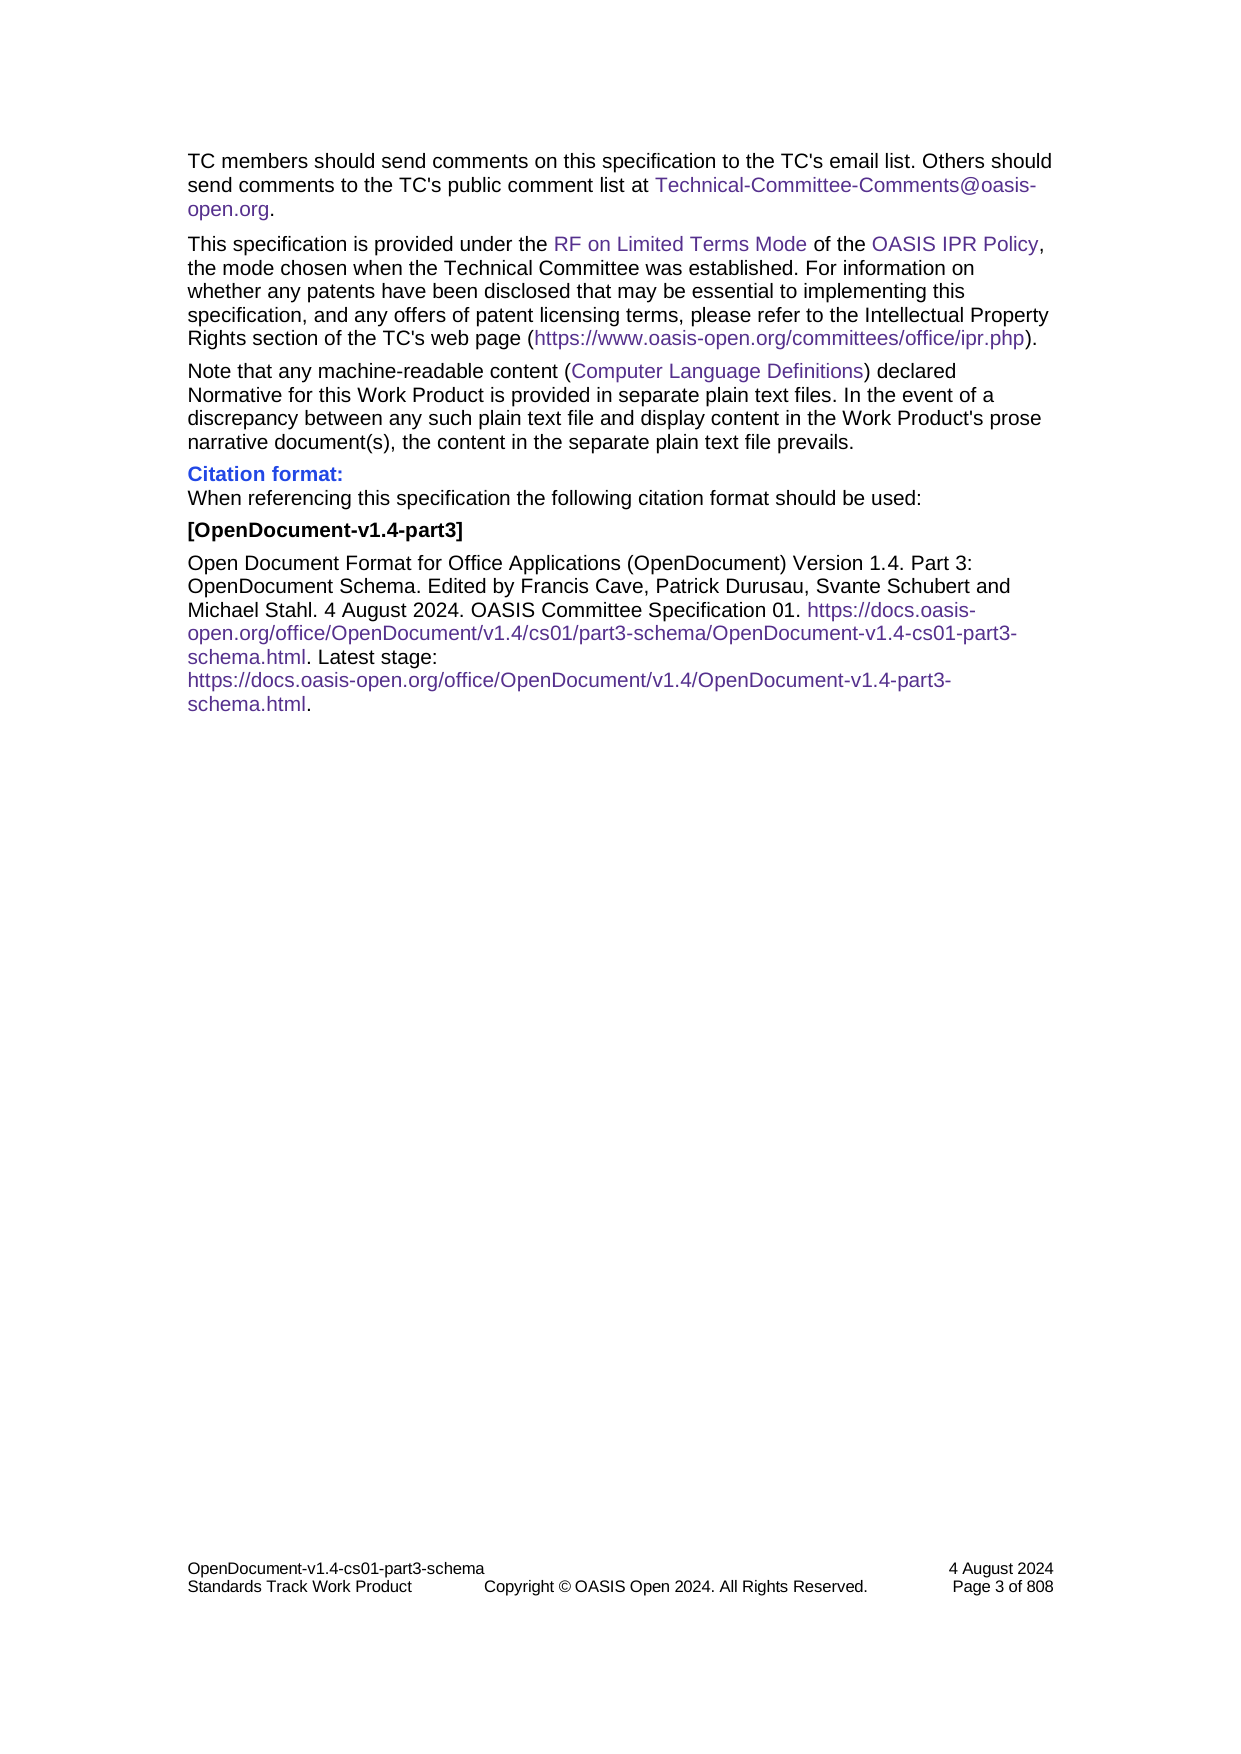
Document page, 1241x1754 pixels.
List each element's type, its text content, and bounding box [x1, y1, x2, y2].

text Note that any machine-readable content (Computer Language Definitions) declared Normative for this Work Product is provided in separate plain text files. In the event of a discrepancy between any such plain text file and display content in the Work Product's prose narrative document(s), the content in the separate plain text file prevails. [187, 359, 1053, 454]
title When referencing this specification the following citation format should be used: [187, 486, 1053, 510]
text TC members should send comments on this specification to the TC's email list. Others should send comments to the TC's public comment list at Technical-Committee-Comments@oasis-open.org. [187, 150, 1053, 221]
title Citation format: [187, 463, 1053, 486]
title [OpenDocument-v1.4-part3] [187, 519, 1053, 542]
text This specification is provided under the RF on Limited Terms Mode of the OASIS IPR Policy, the mode chosen when the Technical Committee was established. For information on whether any patents have been disclosed that may be essential to implementing this specification, and any offers of patent licensing terms, please refer to the Intellectual Property Rights section of the TC's web page (https://www.oasis-open.org/committees/office/ipr.php). [187, 233, 1053, 350]
text Open Document Format for Office Applications (OpenDocument) Version 1.4. Part 3: OpenDocument Schema. Edited by Francis Cave, Patrick Durusau, Svante Schubert and Michael Stahl. 4 August 2024. OASIS Committee Specification 01. https://docs.oasis-open.org/office/OpenDocument/v1.4/cs01/part3-schema/OpenDocument-v1.4-cs01-part3-schema.html. Latest stage: https://docs.oasis-open.org/office/OpenDocument/v1.4/OpenDocument-v1.4-part3-schema.html. [187, 551, 1053, 716]
